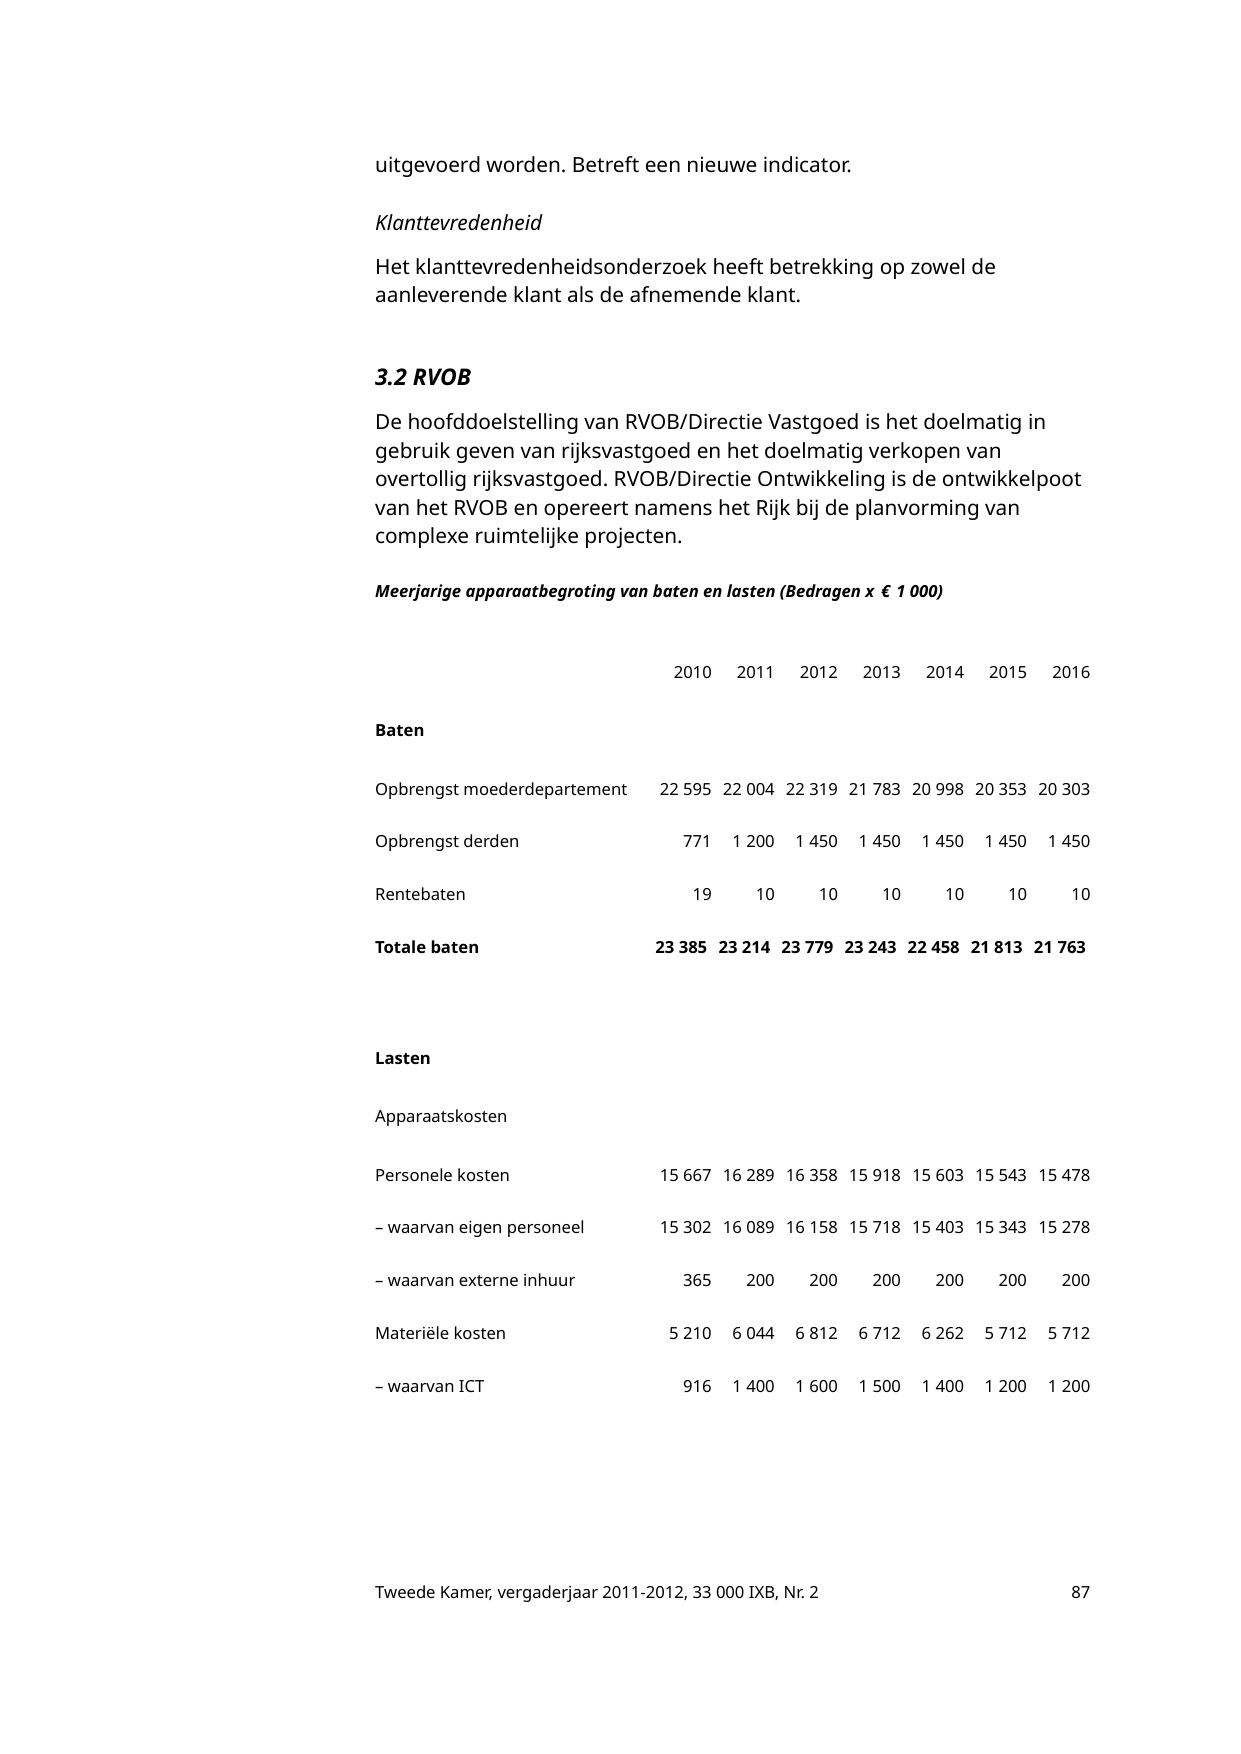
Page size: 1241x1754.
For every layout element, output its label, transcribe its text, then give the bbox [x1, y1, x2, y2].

table_cell 16 089 [711, 1216, 774, 1269]
text Meerjarige apparaatbegroting van baten en lasten (Bedragen x € 1 000) [375, 580, 1090, 602]
table_cell [964, 988, 1027, 1046]
table_cell 5 210 [648, 1321, 711, 1374]
table_cell [838, 719, 901, 777]
table_cell 6 712 [838, 1321, 901, 1374]
table_cell 6 044 [711, 1321, 774, 1374]
text uitgevoerd worden. Betreft een nieuwe indicator. [375, 150, 1090, 178]
table_cell 15 403 [901, 1216, 964, 1269]
table_cell 16 358 [775, 1163, 838, 1216]
table_cell 10 [711, 883, 774, 935]
table_cell 23 779 [775, 935, 838, 988]
table_cell 10 [1027, 883, 1090, 935]
table_cell 15 478 [1027, 1163, 1090, 1216]
table_cell 10 [964, 883, 1027, 935]
table_cell 916 [648, 1374, 711, 1427]
table_cell 16 158 [775, 1216, 838, 1269]
table_cell 200 [901, 1269, 964, 1321]
table_cell 15 718 [838, 1216, 901, 1269]
table_cell 200 [964, 1269, 1027, 1321]
table_cell – waarvan externe inhuur [375, 1269, 648, 1321]
table_cell [711, 1046, 774, 1105]
text Klanttevredenheid [375, 208, 1090, 237]
table_cell Opbrengst moederdepartement [375, 777, 648, 830]
table_cell [901, 1105, 964, 1163]
table_cell 23 243 [838, 935, 901, 988]
table_cell 10 [775, 883, 838, 935]
table_cell [901, 1427, 964, 1485]
table_cell [901, 1046, 964, 1105]
table_cell 5 712 [964, 1321, 1027, 1374]
table_cell [648, 988, 711, 1046]
table_cell [964, 1105, 1027, 1163]
table_cell Lasten [375, 1046, 648, 1105]
table_cell [901, 988, 964, 1046]
table_cell [775, 988, 838, 1046]
table_cell 5 712 [1027, 1321, 1090, 1374]
table_cell 1 200 [711, 830, 774, 883]
table_cell [964, 1046, 1027, 1105]
table_cell 21 783 [838, 777, 901, 830]
table_header 2014 [901, 660, 964, 719]
table_cell [964, 719, 1027, 777]
table_cell Opbrengst derden [375, 830, 648, 883]
table_cell 22 319 [775, 777, 838, 830]
table_cell 1 450 [901, 830, 964, 883]
table_cell [711, 1427, 774, 1485]
table_header 2015 [964, 660, 1027, 719]
table_cell [648, 1427, 711, 1485]
subtitle 3.2 RVOB [375, 361, 1090, 392]
table_cell 1 450 [1027, 830, 1090, 883]
table_cell Materiële kosten [375, 1321, 648, 1374]
table_cell Baten [375, 719, 648, 777]
table_cell [648, 1046, 711, 1105]
table_cell 15 278 [1027, 1216, 1090, 1269]
table_cell 22 458 [901, 935, 964, 988]
table_cell Personele kosten [375, 1163, 648, 1216]
table_cell [838, 988, 901, 1046]
table_cell [775, 719, 838, 777]
text Het klanttevredenheidsonderzoek heeft betrekking op zowel de aanleverende klant als de afnemende klant. [375, 252, 1090, 309]
table_cell 200 [838, 1269, 901, 1321]
table_cell 10 [838, 883, 901, 935]
table_cell 6 262 [901, 1321, 964, 1374]
table_cell 1 200 [1027, 1374, 1090, 1427]
text De hoofddoelstelling van RVOB/Directie Vastgoed is het doelmatig in gebruik geven van rijksvastgoed en het doelmatig verkopen van overtollig rijksvastgoed. RVOB/Directie Ontwikkeling is de ontwikkelpoot van het RVOB en opereert namens het Rijk bij de planvorming van complexe ruimtelijke projecten. [375, 407, 1090, 550]
table_header [375, 660, 648, 719]
table_header 2011 [711, 660, 774, 719]
table_cell 20 998 [901, 777, 964, 830]
table_header 2013 [838, 660, 901, 719]
table_cell [375, 1427, 648, 1485]
table_cell [838, 1105, 901, 1163]
table_cell Rentebaten [375, 883, 648, 935]
table_cell 23 214 [711, 935, 774, 988]
table_cell 200 [775, 1269, 838, 1321]
table_cell 19 [648, 883, 711, 935]
table_cell Totale baten [375, 935, 648, 988]
table_cell 771 [648, 830, 711, 883]
table_header 2016 [1027, 660, 1090, 719]
table_cell 200 [711, 1269, 774, 1321]
table_cell 15 667 [648, 1163, 711, 1216]
table_cell 16 289 [711, 1163, 774, 1216]
table_cell [901, 719, 964, 777]
table_cell 15 302 [648, 1216, 711, 1269]
table_cell [775, 1427, 838, 1485]
table_cell [964, 1427, 1027, 1485]
table_cell 15 543 [964, 1163, 1027, 1216]
table_cell 200 [1027, 1269, 1090, 1321]
table_cell 21 813 [964, 935, 1027, 988]
table_cell – waarvan ICT [375, 1374, 648, 1427]
table_cell [838, 1046, 901, 1105]
table_cell – waarvan eigen personeel [375, 1216, 648, 1269]
table_cell 22 595 [648, 777, 711, 830]
table_cell 1 500 [838, 1374, 901, 1427]
table_cell 15 343 [964, 1216, 1027, 1269]
table_cell Apparaatskosten [375, 1105, 648, 1163]
table_cell [648, 719, 711, 777]
table_cell [1027, 1427, 1090, 1485]
table_cell 15 918 [838, 1163, 901, 1216]
table_header 2010 [648, 660, 711, 719]
table_cell 20 303 [1027, 777, 1090, 830]
table_cell 20 353 [964, 777, 1027, 830]
table_cell [711, 988, 774, 1046]
table_cell [775, 1105, 838, 1163]
table_cell 23 385 [648, 935, 711, 988]
table_cell 1 400 [901, 1374, 964, 1427]
table_cell 6 812 [775, 1321, 838, 1374]
table_cell 21 763 [1027, 935, 1090, 988]
table_cell 1 200 [964, 1374, 1027, 1427]
table_cell 1 450 [964, 830, 1027, 883]
table_cell 15 603 [901, 1163, 964, 1216]
table_cell [775, 1046, 838, 1105]
table_cell [1027, 988, 1090, 1046]
table_cell [1027, 1105, 1090, 1163]
table_cell [711, 1105, 774, 1163]
table_cell 1 600 [775, 1374, 838, 1427]
table_cell 1 450 [775, 830, 838, 883]
table_cell 365 [648, 1269, 711, 1321]
table_header 2012 [775, 660, 838, 719]
table_cell 10 [901, 883, 964, 935]
table_cell [1027, 1046, 1090, 1105]
table_cell [711, 719, 774, 777]
table_cell 1 450 [838, 830, 901, 883]
table_cell [375, 988, 648, 1046]
table_cell [838, 1427, 901, 1485]
table_cell 22 004 [711, 777, 774, 830]
table_cell [648, 1105, 711, 1163]
table_cell 1 400 [711, 1374, 774, 1427]
table_cell [1027, 719, 1090, 777]
